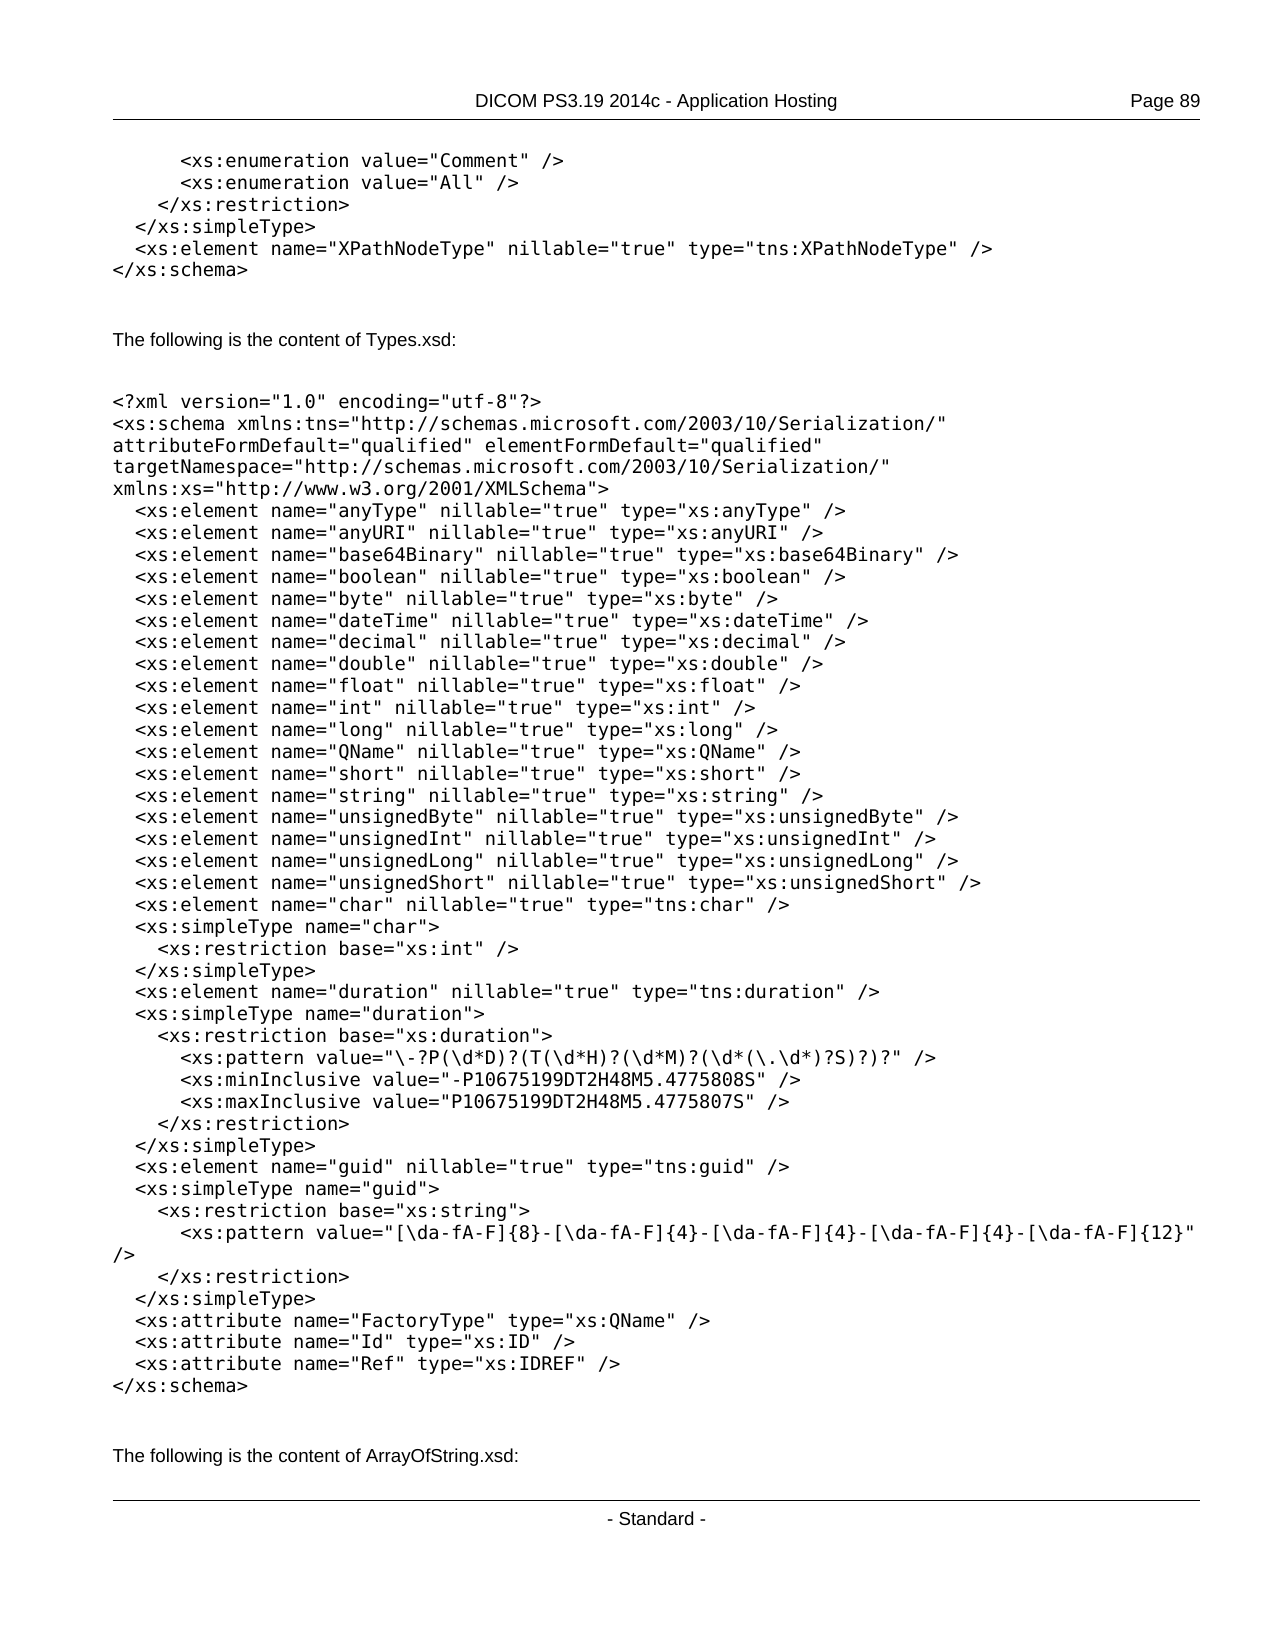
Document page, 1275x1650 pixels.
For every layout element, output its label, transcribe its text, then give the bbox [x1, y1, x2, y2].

text The following is the content of ArrayOfString.xsd: [112, 1445, 1200, 1466]
text <?xml version="1.0" encoding="utf-8"?> <xs:schema xmlns:tns="http://schemas.microsoft.com/2003/10/Serialization/" attributeFormDefault="qualified" elementFormDefault="qualified" targetNamespace="http://schemas.microsoft.com/2003/10/Serialization/" xmlns:xs="http://www.w3.org/2001/XMLSchema"> <xs:element name="anyType" nillable="true" type="xs:anyType" /> <xs:element name="anyURI" nillable="true" type="xs:anyURI" /> <xs:element name="base64Binary" nillable="true" type="xs:base64Binary" /> <xs:element name="boolean" nillable="true" type="xs:boolean" /> <xs:element name="byte" nillable="true" type="xs:byte" /> <xs:element name="dateTime" nillable="true" type="xs:dateTime" /> <xs:element name="decimal" nillable="true" type="xs:decimal" /> <xs:element name="double" nillable="true" type="xs:double" /> <xs:element name="float" nillable="true" type="xs:float" /> <xs:element name="int" nillable="true" type="xs:int" /> <xs:element name="long" nillable="true" type="xs:long" /> <xs:element name="QName" nillable="true" type="xs:QName" /> <xs:element name="short" nillable="true" type="xs:short" /> <xs:element name="string" nillable="true" type="xs:string" /> <xs:element name="unsignedByte" nillable="true" type="xs:unsignedByte" /> <xs:element name="unsignedInt" nillable="true" type="xs:unsignedInt" /> <xs:element name="unsignedLong" nillable="true" type="xs:unsignedLong" /> <xs:element name="unsignedShort" nillable="true" type="xs:unsignedShort" /> <xs:element name="char" nillable="true" type="tns:char" /> <xs:simpleType name="char"> <xs:restriction base="xs:int" /> </xs:simpleType> <xs:element name="duration" nillable="true" type="tns:duration" /> <xs:simpleType name="duration"> <xs:restriction base="xs:duration"> <xs:pattern value="\-?P(\d*D)?(T(\d*H)?(\d*M)?(\d*(\.\d*)?S)?)?" /> <xs:minInclusive value="-P10675199DT2H48M5.4775808S" /> <xs:maxInclusive value="P10675199DT2H48M5.4775807S" /> </xs:restriction> </xs:simpleType> <xs:element name="guid" nillable="true" type="tns:guid" /> <xs:simpleType name="guid"> <xs:restriction base="xs:string"> <xs:pattern value="[\da-fA-F]{8}-[\da-fA-F]{4}-[\da-fA-F]{4}-[\da-fA-F]{4}-[\da-fA-F]{12}" /> </xs:restriction> </xs:simpleType> <xs:attribute name="FactoryType" type="xs:QName" /> <xs:attribute name="Id" type="xs:ID" /> <xs:attribute name="Ref" type="xs:IDREF" /> </xs:schema> [112, 369, 1200, 1426]
text <xs:enumeration value="Comment" /> <xs:enumeration value="All" /> </xs:restriction> </xs:simpleType> <xs:element name="XPathNodeType" nillable="true" type="tns:XPathNodeType" /> </xs:schema> [112, 150, 1200, 310]
text The following is the content of Types.xsd: [112, 329, 1200, 350]
